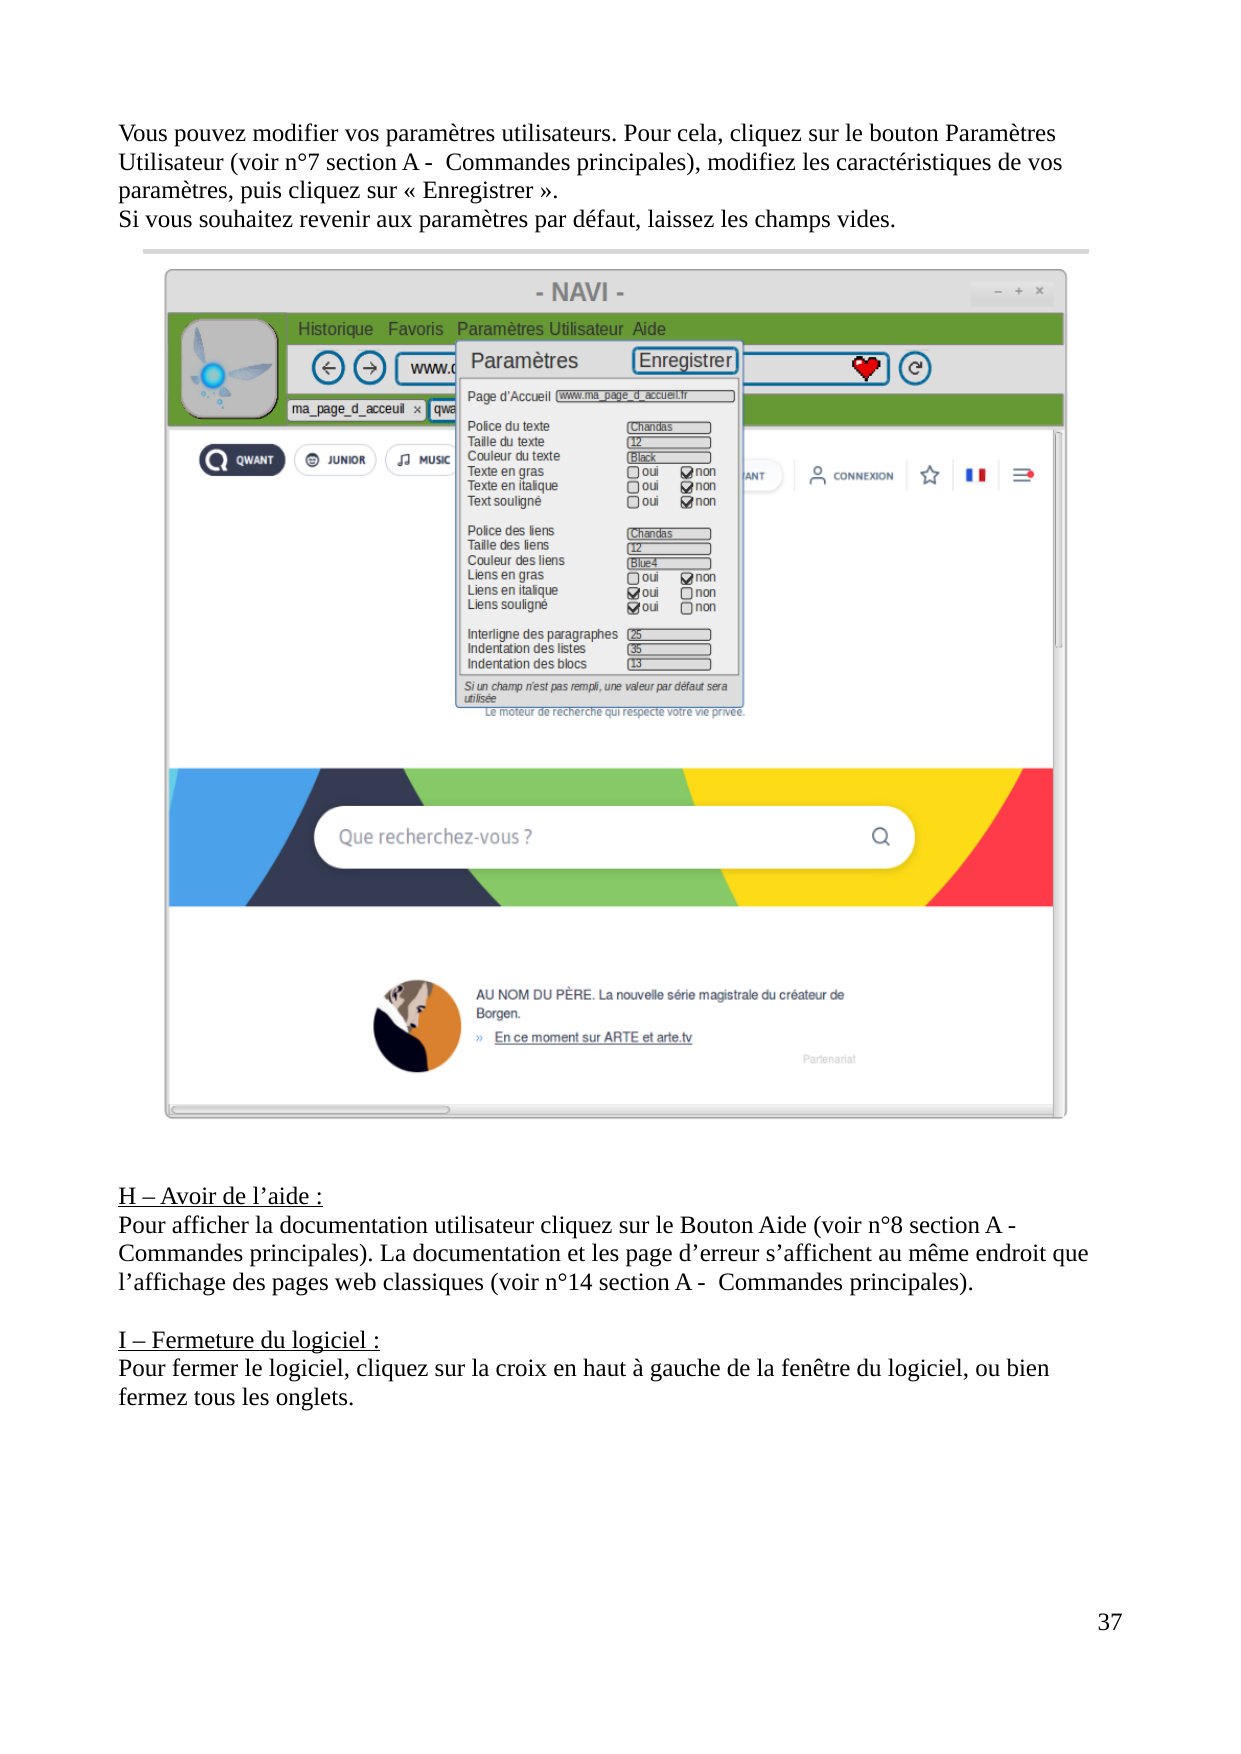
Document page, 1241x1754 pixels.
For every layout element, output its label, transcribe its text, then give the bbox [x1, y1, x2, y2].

text I – Fermeture du logiciel : [118, 1325, 1122, 1353]
text H – Avoir de l’aide : [118, 1181, 1122, 1210]
text Vous pouvez modifier vos paramètres utilisateurs. Pour cela, cliquez sur le bouton Paramètres Utilisateur (voir n°7 section A - Commandes principales), modifiez les caractéristiques de vos paramètres, puis cliquez sur « Enregistrer ». [118, 118, 1122, 204]
text Si vous souhaitez revenir aux paramètres par défaut, laissez les champs vides. [118, 204, 1122, 233]
picture [404, 249, 1089, 1124]
text Pour fermer le logiciel, cliquez sur la croix en haut à gauche de la fenêtre du logiciel, ou bien fermez tous les onglets. [118, 1353, 1122, 1411]
text Pour afficher la documentation utilisateur cliquez sur le Bouton Aide (voir n°8 section A - Commandes principales). La documentation et les page d’erreur s’affichent au même endroit que l’affichage des pages web classiques (voir n°14 section A - Commandes principales). [118, 1210, 1122, 1296]
